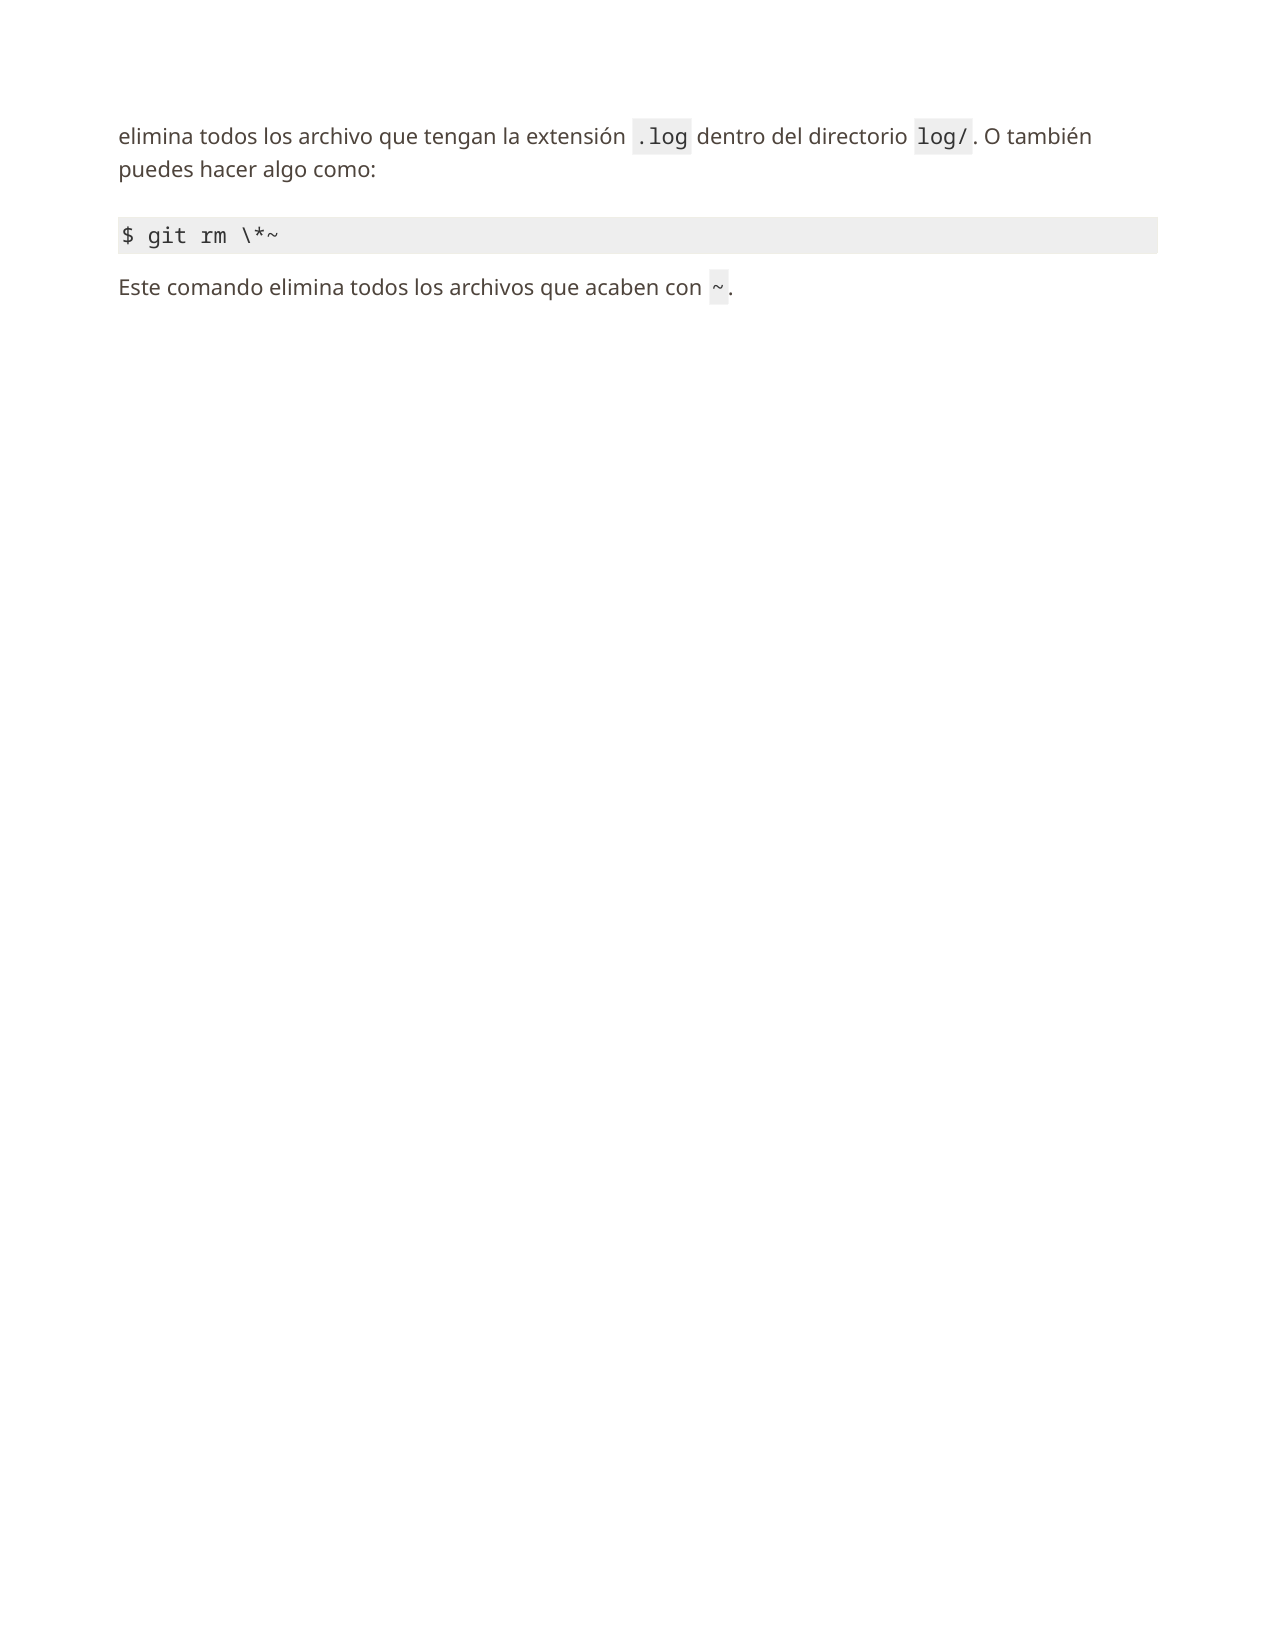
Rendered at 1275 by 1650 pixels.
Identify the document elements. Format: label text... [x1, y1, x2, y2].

text Este comando elimina todos los archivos que acaben con ~ [118, 268, 728, 304]
text $ git rm \*~ [119, 218, 1157, 253]
text . [729, 268, 1157, 304]
text elimina todos los archivo que tengan la extensión .log dentro del directorio log/. O también puedes hacer algo como: [118, 118, 1157, 184]
